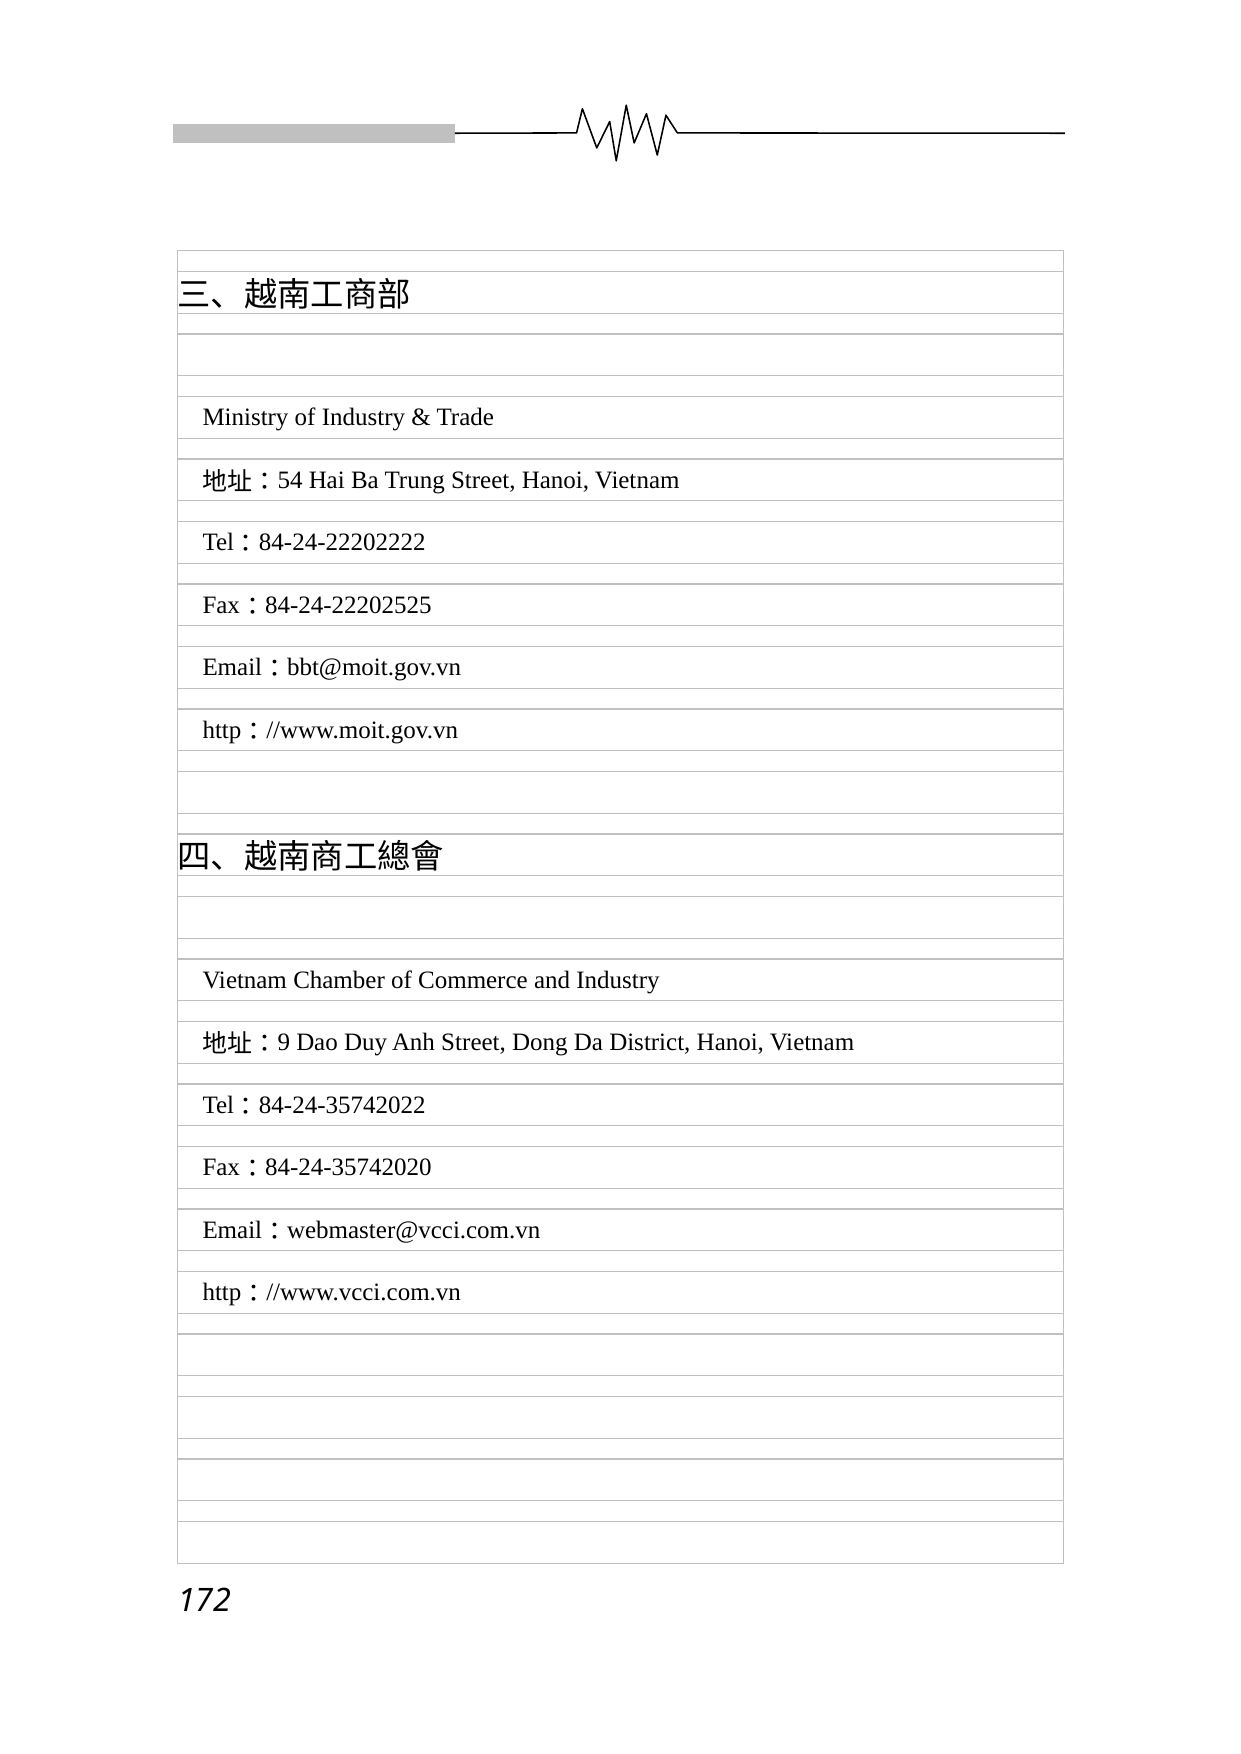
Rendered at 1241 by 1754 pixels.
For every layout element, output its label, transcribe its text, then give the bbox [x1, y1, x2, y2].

text Tel：84-24-35742022 [202, 1085, 1063, 1125]
text 四、越南商工總會 [178, 835, 1063, 875]
text [202, 1064, 1063, 1083]
text 地址：9 Dao Duy Anh Street, Dong Da District, Hanoi, Vietnam [202, 1022, 1063, 1063]
text Email：bbt@moit.gov.vn [202, 647, 1063, 688]
text [202, 689, 1063, 708]
text Fax：84-24-35742020 [202, 1147, 1063, 1188]
text 三、越南工商部 [178, 272, 1063, 313]
text [178, 814, 1063, 833]
text [202, 439, 1063, 458]
text [202, 939, 1063, 958]
text Ministry of Industry & Trade [202, 397, 1063, 438]
text http：//www.moit.gov.vn [202, 710, 1063, 750]
text [202, 626, 1063, 646]
text [202, 1001, 1063, 1021]
text [202, 1126, 1063, 1146]
text Tel：84-24-22202222 [202, 522, 1063, 563]
text http：//www.vcci.com.vn [202, 1272, 1063, 1313]
text [202, 376, 1063, 396]
text 地址：54 Hai Ba Trung Street, Hanoi, Vietnam [202, 460, 1063, 500]
text Vietnam Chamber of Commerce and Industry [202, 960, 1063, 1000]
text Fax：84-24-22202525 [202, 585, 1063, 625]
text [178, 251, 1063, 271]
text [202, 1251, 1063, 1271]
text [202, 564, 1063, 583]
text [202, 1189, 1063, 1208]
text [202, 501, 1063, 521]
text Email：webmaster@vcci.com.vn [202, 1210, 1063, 1250]
